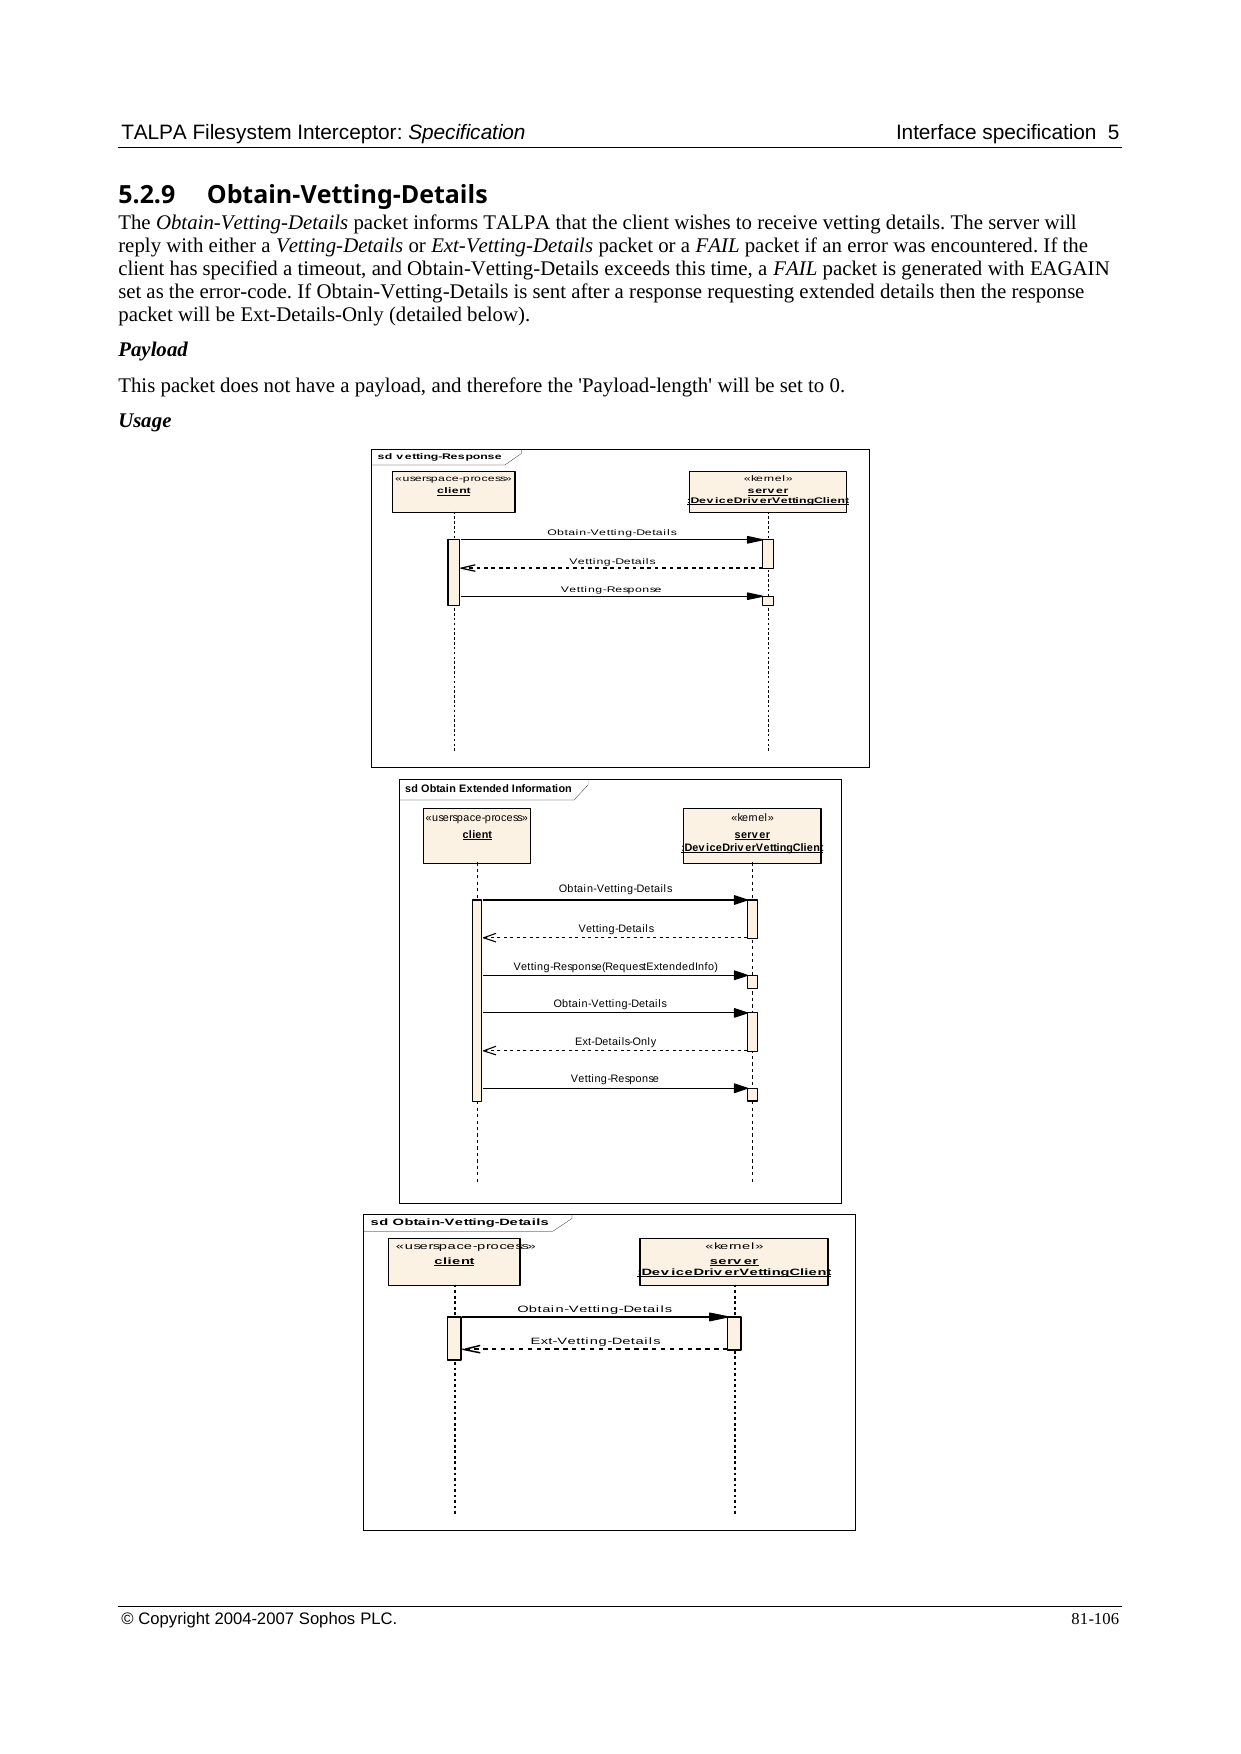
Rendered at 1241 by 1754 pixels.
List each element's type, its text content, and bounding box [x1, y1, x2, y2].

text Payload [118, 338, 1122, 361]
subtitle Obtain-Vetting-Details [118, 177, 1122, 211]
text This packet does not have a payload, and therefore the 'Payload-length' will be set to 0. [118, 374, 1122, 397]
text Usage [118, 409, 1122, 432]
text The Obtain-Vetting-Details packet informs TALPA that the client wishes to receive vetting details. The server will reply with either a Vetting-Details or Ext-Vetting-Details packet or a FAIL packet if an error was encountered. If the client has specified a timeout, and Obtain-Vetting-Details exceeds this time, a FAIL packet is generated with EAGAIN set as the error-code. If Obtain-Vetting-Details is sent after a response requesting extended details then the response packet will be Ext-Details-Only (detailed below). [118, 211, 1122, 326]
